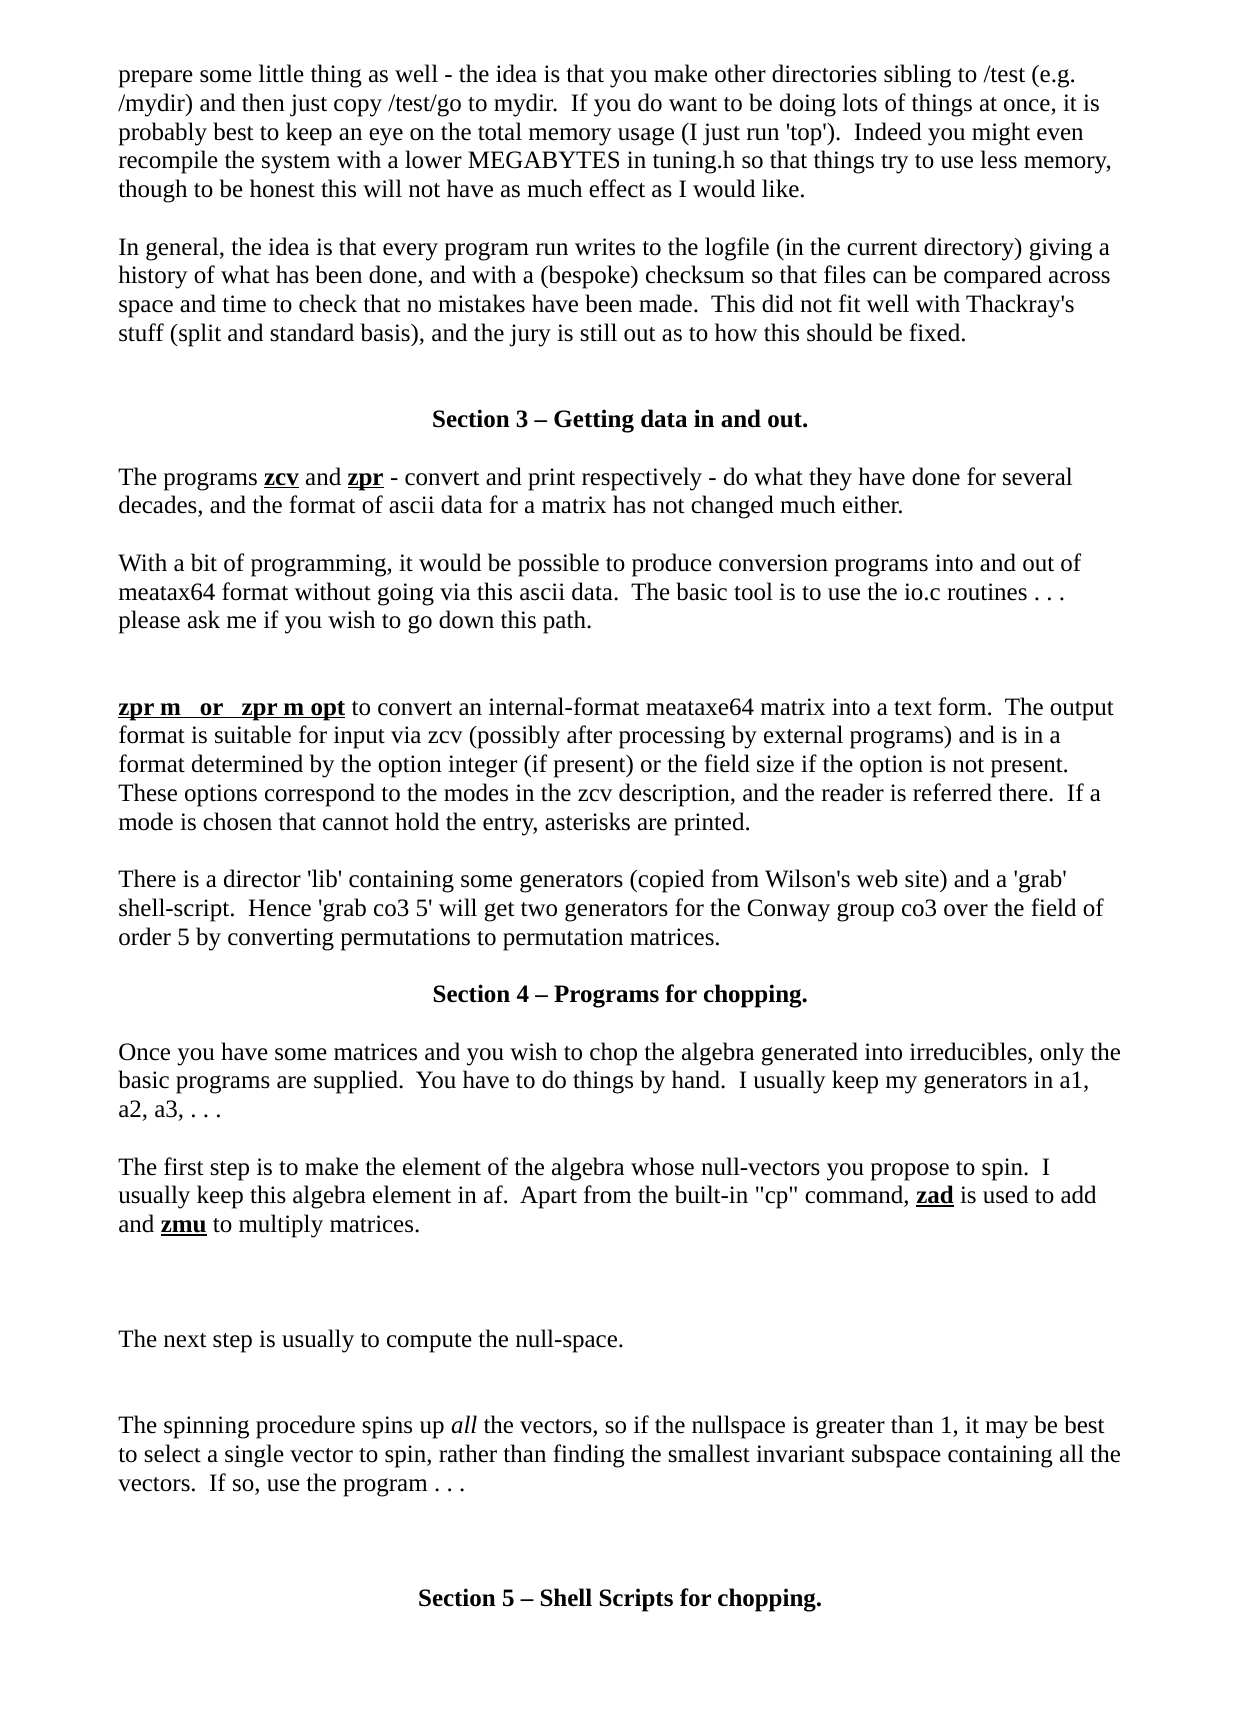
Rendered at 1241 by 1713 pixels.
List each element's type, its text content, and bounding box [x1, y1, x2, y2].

text The spinning procedure spins up all the vectors, so if the nullspace is greater than 1, it may be best to select a single vector to spin, rather than finding the smallest invariant subspace containing all the vectors. If so, use the program . . . [118, 1410, 1122, 1497]
text The next step is usually to compute the null-space. [118, 1324, 1122, 1353]
text Section 3 – Getting data in and out. [118, 404, 1122, 433]
text The programs zcv and zpr - convert and print respectively - do what they have done for several decades, and the format of ascii data for a matrix has not changed much either. [118, 462, 1122, 519]
text In general, the idea is that every program run writes to the logfile (in the current directory) giving a history of what has been done, and with a (bespoke) checksum so that files can be compared across space and time to check that no mistakes have been made. This did not fit well with Thackray's stuff (split and standard basis), and the jury is still out as to how this should be fixed. [118, 232, 1122, 347]
text Section 5 – Shell Scripts for chopping. [118, 1583, 1122, 1612]
text Section 4 – Programs for chopping. [118, 979, 1122, 1008]
text Once you have some matrices and you wish to chop the algebra generated into irreducibles, only the basic programs are supplied. You have to do things by hand. I usually keep my generators in a1, a2, a3, . . . [118, 1037, 1122, 1123]
text The first step is to make the element of the algebra whose null-vectors you propose to spin. I usually keep this algebra element in af. Apart from the built-in "cp" command, zad is used to add and zmu to multiply matrices. [118, 1152, 1122, 1238]
text With a bit of programming, it would be possible to produce conversion programs into and out of meatax64 format without going via this ascii data. The basic tool is to use the io.c routines . . . please ask me if you wish to go down this path. [118, 548, 1122, 634]
text There is a director 'lib' containing some generators (copied from Wilson's web site) and a 'grab' shell-script. Hence 'grab co3 5' will get two generators for the Conway group co3 over the field of order 5 by converting permutations to permutation matrices. [118, 864, 1122, 950]
text prepare some little thing as well - the idea is that you make other directories sibling to /test (e.g. /mydir) and then just copy /test/go to mydir. If you do want to be doing lots of things at once, it is probably best to keep an eye on the total memory usage (I just run 'top'). Indeed you might even recompile the system with a lower MEGABYTES in tuning.h so that things try to use less memory, though to be honest this will not have as much effect as I would like. [118, 59, 1122, 203]
text zpr m or zpr m opt to convert an internal-format meataxe64 matrix into a text form. The output format is suitable for input via zcv (possibly after processing by external programs) and is in a format determined by the option integer (if present) or the field size if the option is not present. These options correspond to the modes in the zcv description, and the reader is referred there. If a mode is chosen that cannot hold the entry, asterisks are printed. [118, 692, 1122, 835]
